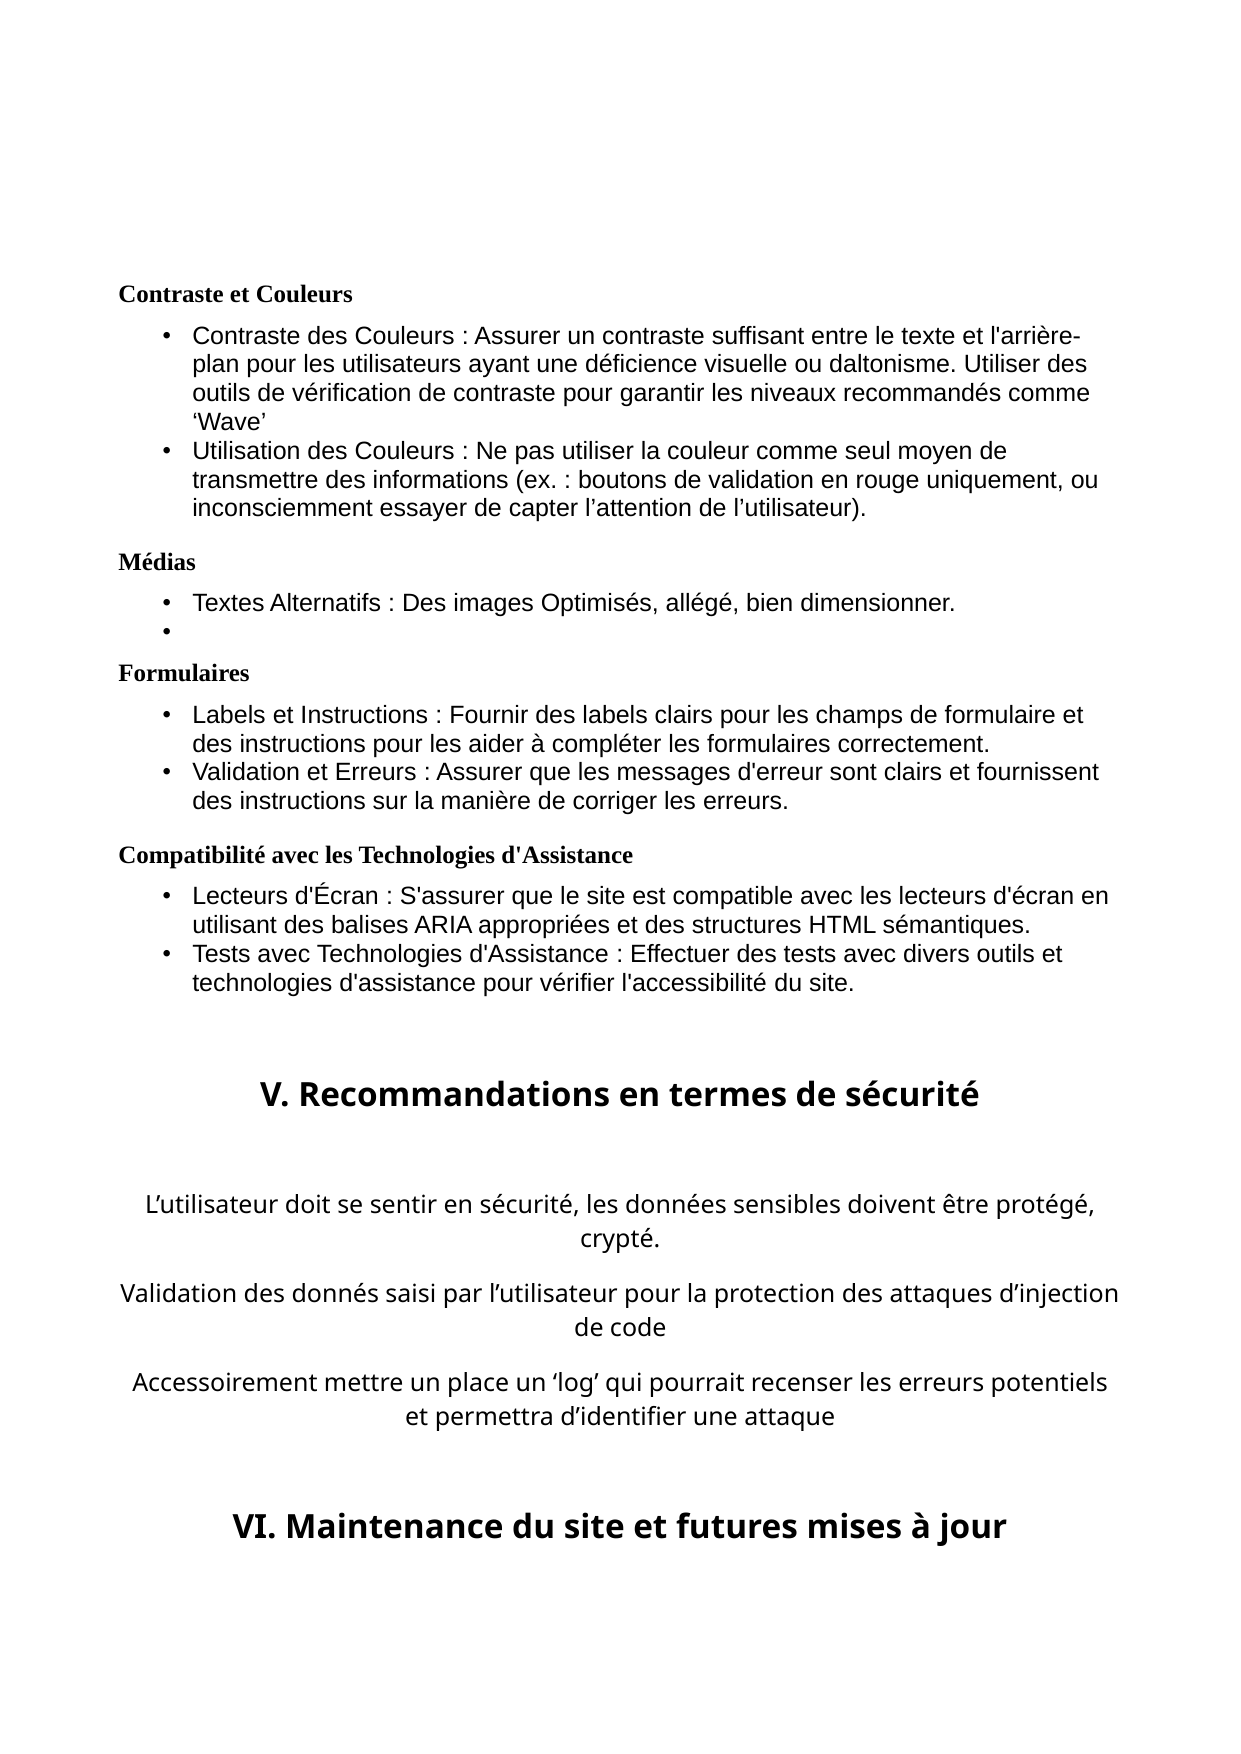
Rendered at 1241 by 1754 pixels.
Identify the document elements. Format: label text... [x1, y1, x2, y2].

list Utilisation des Couleurs : Ne pas utiliser la couleur comme seul moyen de transmettre des informations (ex. : boutons de validation en rouge uniquement, ou inconsciemment essayer de capter l’attention de l’utilisateur). [162, 436, 1122, 522]
text Validation des donnés saisi par l’utilisateur pour la protection des attaques d’injection de code [118, 1276, 1122, 1344]
text V. Recommandations en termes de sécurité [118, 1071, 1122, 1116]
subtitle Médias [118, 547, 1122, 576]
list Contraste des Couleurs : Assurer un contraste suffisant entre le texte et l'arrière-plan pour les utilisateurs ayant une déficience visuelle ou daltonisme. Utiliser des outils de vérification de contraste pour garantir les niveaux recommandés comme ‘Wave’ [162, 321, 1122, 436]
list Labels et Instructions : Fournir des labels clairs pour les champs de formulaire et des instructions pour les aider à compléter les formulaires correctement. [162, 700, 1122, 757]
list Lecteurs d'Écran : S'assurer que le site est compatible avec les lecteurs d'écran en utilisant des balises ARIA appropriées et des structures HTML sémantiques. [162, 881, 1122, 939]
subtitle Formulaires [118, 658, 1122, 687]
text Accessoirement mettre un place un ‘log’ qui pourrait recenser les erreurs potentiels et permettra d’identifier une attaque [118, 1365, 1122, 1433]
list Textes Alternatifs : Des images Optimisés, allégé, bien dimensionner. [162, 588, 1122, 617]
list Validation et Erreurs : Assurer que les messages d'erreur sont clairs et fournissent des instructions sur la manière de corriger les erreurs. [162, 757, 1122, 815]
subtitle Contraste et Couleurs [118, 279, 1122, 308]
text L’utilisateur doit se sentir en sécurité, les données sensibles doivent être protégé, crypté. [118, 1187, 1122, 1255]
text VI. Maintenance du site et futures mises à jour [118, 1503, 1122, 1549]
subtitle Compatibilité avec les Technologies d'Assistance [118, 840, 1122, 869]
list Tests avec Technologies d'Assistance : Effectuer des tests avec divers outils et technologies d'assistance pour vérifier l'accessibilité du site. [162, 939, 1122, 996]
